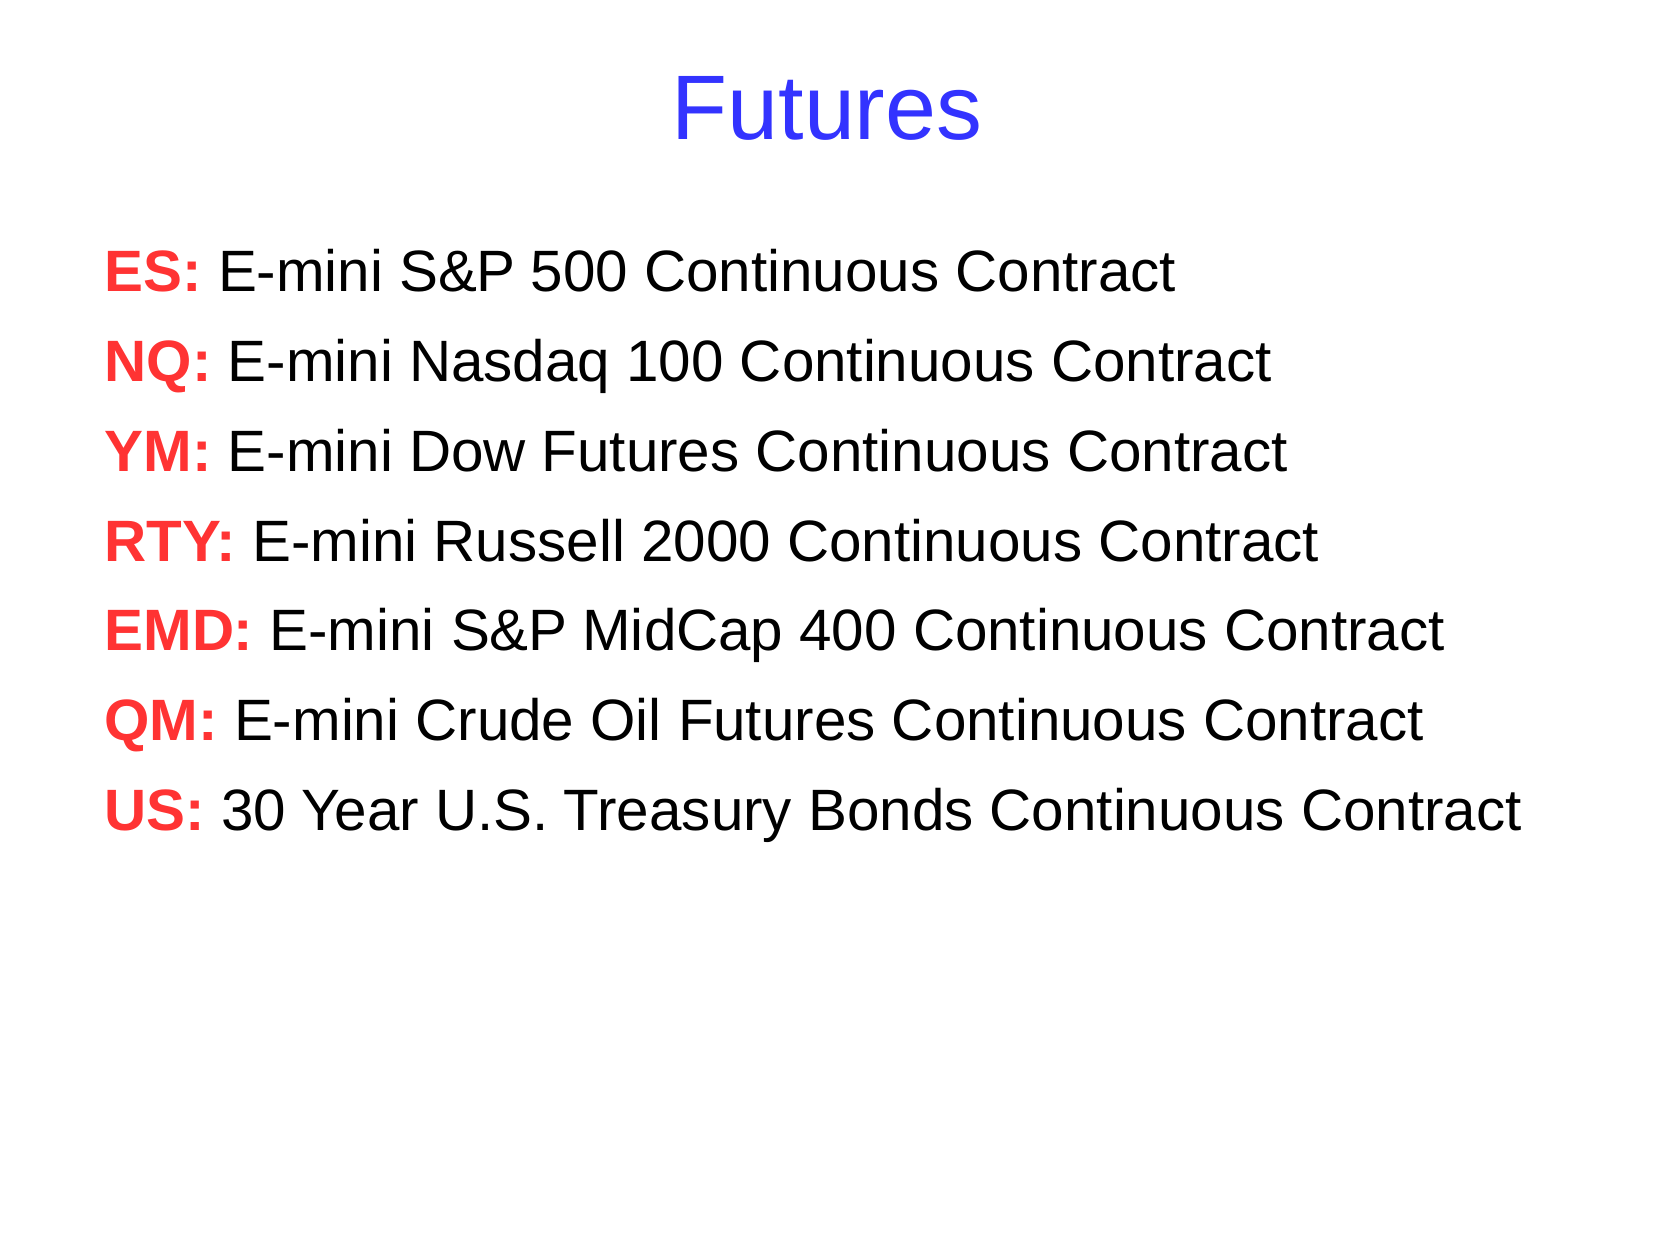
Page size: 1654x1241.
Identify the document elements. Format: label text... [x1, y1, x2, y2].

text_box ES: E-mini S&P 500 Continuous Contract NQ: E-mini Nasdaq 100 Continuous Contract YM: E-mini Dow Futures Continuous Contract RTY: E-mini Russell 2000 Continuous Contract EMD: E-mini S&P MidCap 400 Continuous Contract QM: E-mini Crude Oil Futures Continuous Contract US: 30 Year U.S. Treasury Bonds Continuous Contract [90, 231, 1591, 941]
title Futures [83, 49, 1572, 166]
